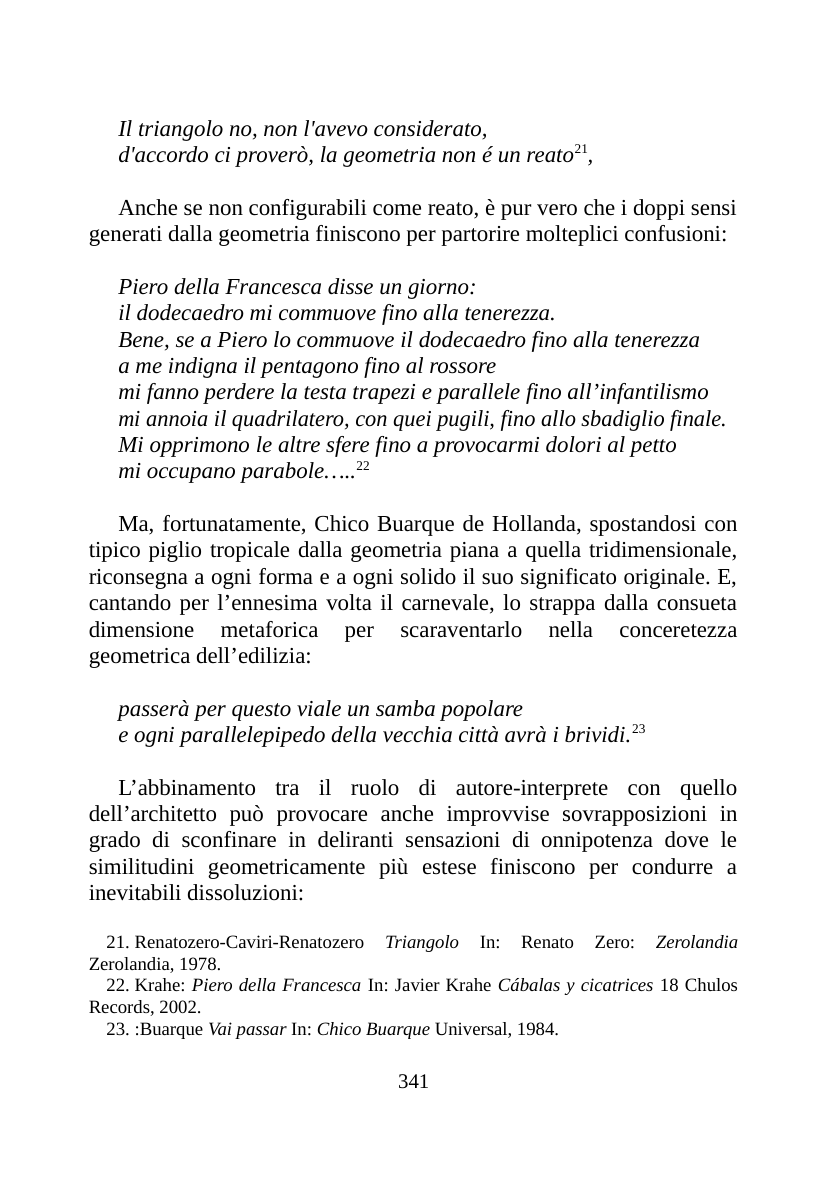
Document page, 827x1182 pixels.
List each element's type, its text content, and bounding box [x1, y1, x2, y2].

text mi fanno perdere la testa trapezi e parallele fino all’infantilismo [88, 378, 738, 405]
text mi annoia il quadrilatero, con quei pugili, fino allo sbadiglio finale. [88, 405, 738, 431]
text Ma, fortunatamente, Chico Buarque de Hollanda, spostandosi con tipico piglio tropicale dalla geometria piana a quella tridimensionale, riconsegna a ogni forma e a ogni solido il suo significato originale. E, cantando per l’ennesima volta il carnevale, lo strappa dalla consueta dimensione metaforica per scaraventarlo nella conceretezza geometrica dell’edilizia: [88, 510, 738, 668]
text Renatozero-Caviri-Renatozero Triangolo In: Renato Zero: Zerolandia Zerolandia, 1978. [88, 931, 738, 974]
text passerà per questo viale un samba popolare [88, 695, 738, 721]
text :Buarque Vai passar In: Chico Buarque Universal, 1984. [88, 1017, 738, 1039]
text a me indigna il pentagono fino al rossore [88, 352, 738, 378]
text Krahe: Piero della Francesca In: Javier Krahe Cábalas y cicatrices 18 Chulos Records, 2002. [88, 974, 738, 1017]
text il dodecaedro mi commuove fino alla tenerezza. [88, 299, 738, 326]
text Piero della Francesca disse un giorno: [88, 273, 738, 299]
text Anche se non configurabili come reato, è pur vero che i doppi sensi generati dalla geometria finiscono per partorire molteplici confusioni: [88, 194, 738, 247]
text Bene, se a Piero lo commuove il dodecaedro fino alla tenerezza [88, 326, 738, 352]
text Mi opprimono le altre sfere fino a provocarmi dolori al petto [88, 431, 738, 457]
text L’abbinamento tra il ruolo di autore-interprete con quello dell’architetto può provocare anche improvvise sovrapposizioni in grado di sconfinare in deliranti sensazioni di onnipotenza dove le similitudini geometricamente più estese finiscono per condurre a inevitabili dissoluzioni: [88, 774, 738, 906]
text d'accordo ci proverò, la geometria non é un reato, [88, 141, 738, 168]
text e ogni parallelepipedo della vecchia città avrà i brividi. [88, 721, 738, 747]
text mi occupano parabole….. [88, 457, 738, 484]
text Il triangolo no, non l'avevo considerato, [88, 115, 738, 141]
